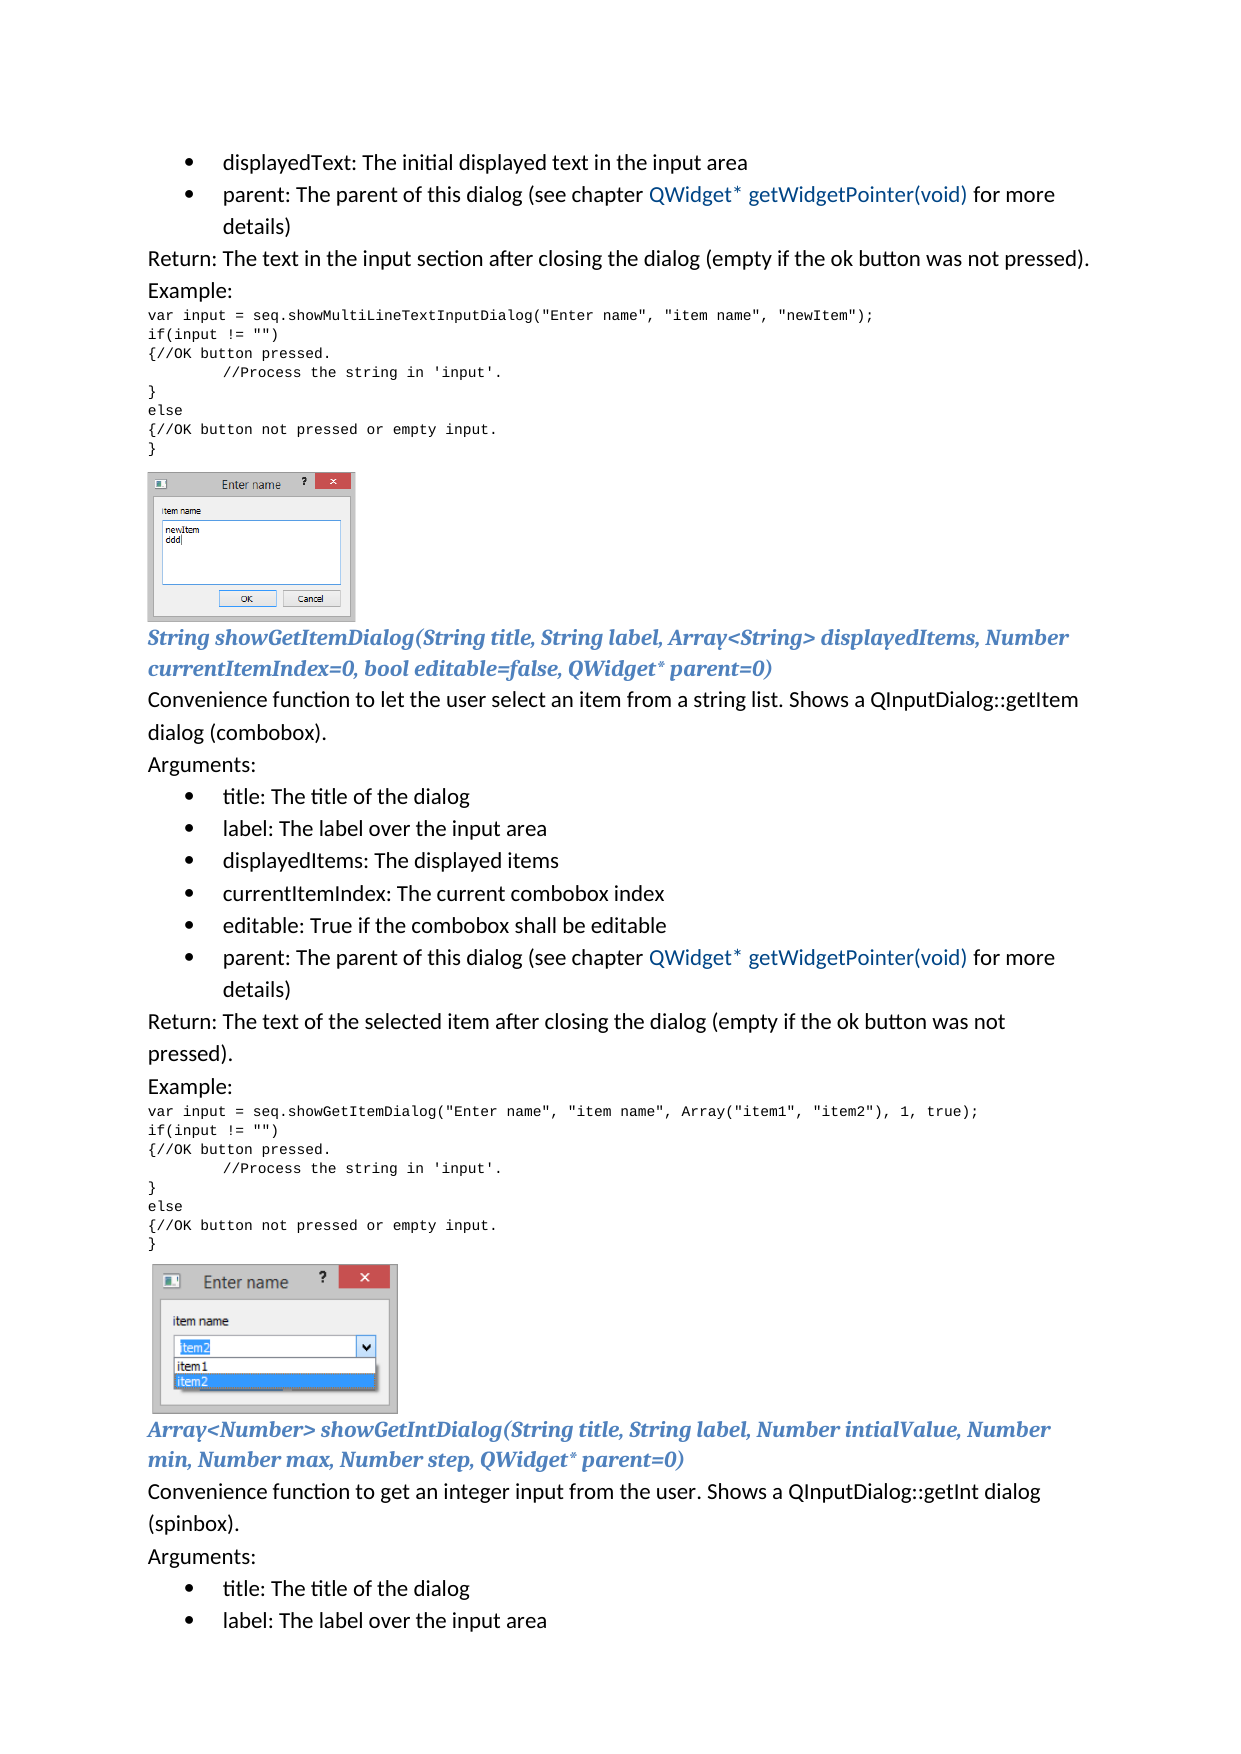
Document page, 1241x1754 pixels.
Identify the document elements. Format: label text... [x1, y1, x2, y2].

list title: The title of the dialog [185, 782, 1093, 810]
text Return: The text in the input section after closing the dialog (empty if the ok button was not pressed). [148, 244, 1093, 272]
list parent: The parent of this dialog (see chapter QWidget* getWidgetPointer(void) for more details) [185, 943, 1093, 1003]
text else [148, 1199, 1093, 1215]
text Return: The text of the selected item after closing the dialog (empty if the ok button was not pressed). [148, 1007, 1093, 1068]
picture [152, 1264, 398, 1414]
text Example: [148, 1072, 1093, 1100]
list label: The label over the input area [185, 1606, 1093, 1634]
list editable: True if the combobox shall be editable [185, 911, 1093, 939]
text Example: [148, 276, 1093, 304]
text {//OK button pressed. [148, 1142, 1093, 1158]
list title: The title of the dialog [185, 1574, 1093, 1602]
text if(input != "") [148, 327, 1093, 344]
list displayedItems: The displayed items [185, 846, 1093, 874]
text } [148, 1237, 1093, 1253]
text } [148, 441, 1093, 458]
list displayedText: The initial displayed text in the input area [185, 148, 1093, 176]
text {//OK button pressed. [148, 346, 1093, 363]
text Arguments: [148, 1542, 1093, 1570]
text //Process the string in 'input'. [148, 365, 1093, 382]
text if(input != "") [148, 1123, 1093, 1139]
text else [148, 403, 1093, 420]
text var input = seq.showGetItemDialog("Enter name", "item name", Array("item1", "item2"), 1, true); [148, 1104, 1093, 1121]
list label: The label over the input area [185, 814, 1093, 842]
text } [148, 1180, 1093, 1196]
text Convenience function to get an integer input from the user. Shows a QInputDialog::getInt dialog (spinbox). [148, 1477, 1093, 1538]
list parent: The parent of this dialog (see chapter QWidget* getWidgetPointer(void) for more details) [185, 180, 1093, 240]
list currentItemIndex: The current combobox index [185, 879, 1093, 907]
subtitle Array<Number> showGetIntDialog(String title, String label, Number intialValue, Number min, Number max, Number step, QWidget* parent=0) [148, 1413, 1093, 1473]
text Arguments: [148, 750, 1093, 778]
text {//OK button not pressed or empty input. [148, 422, 1093, 439]
text //Process the string in 'input'. [148, 1161, 1093, 1177]
text {//OK button not pressed or empty input. [148, 1218, 1093, 1234]
text Convenience function to let the user select an item from a string list. Shows a QInputDialog::getItem dialog (combobox). [148, 686, 1093, 746]
text var input = seq.showMultiLineTextInputDialog("Enter name", "item name", "newItem"); [148, 308, 1093, 325]
subtitle String showGetItemDialog(String title, String label, Array<String> displayedItems, Number currentItemIndex=0, bool editable=false, QWidget* parent=0) [148, 622, 1093, 682]
text } [148, 384, 1093, 401]
picture [147, 472, 356, 622]
